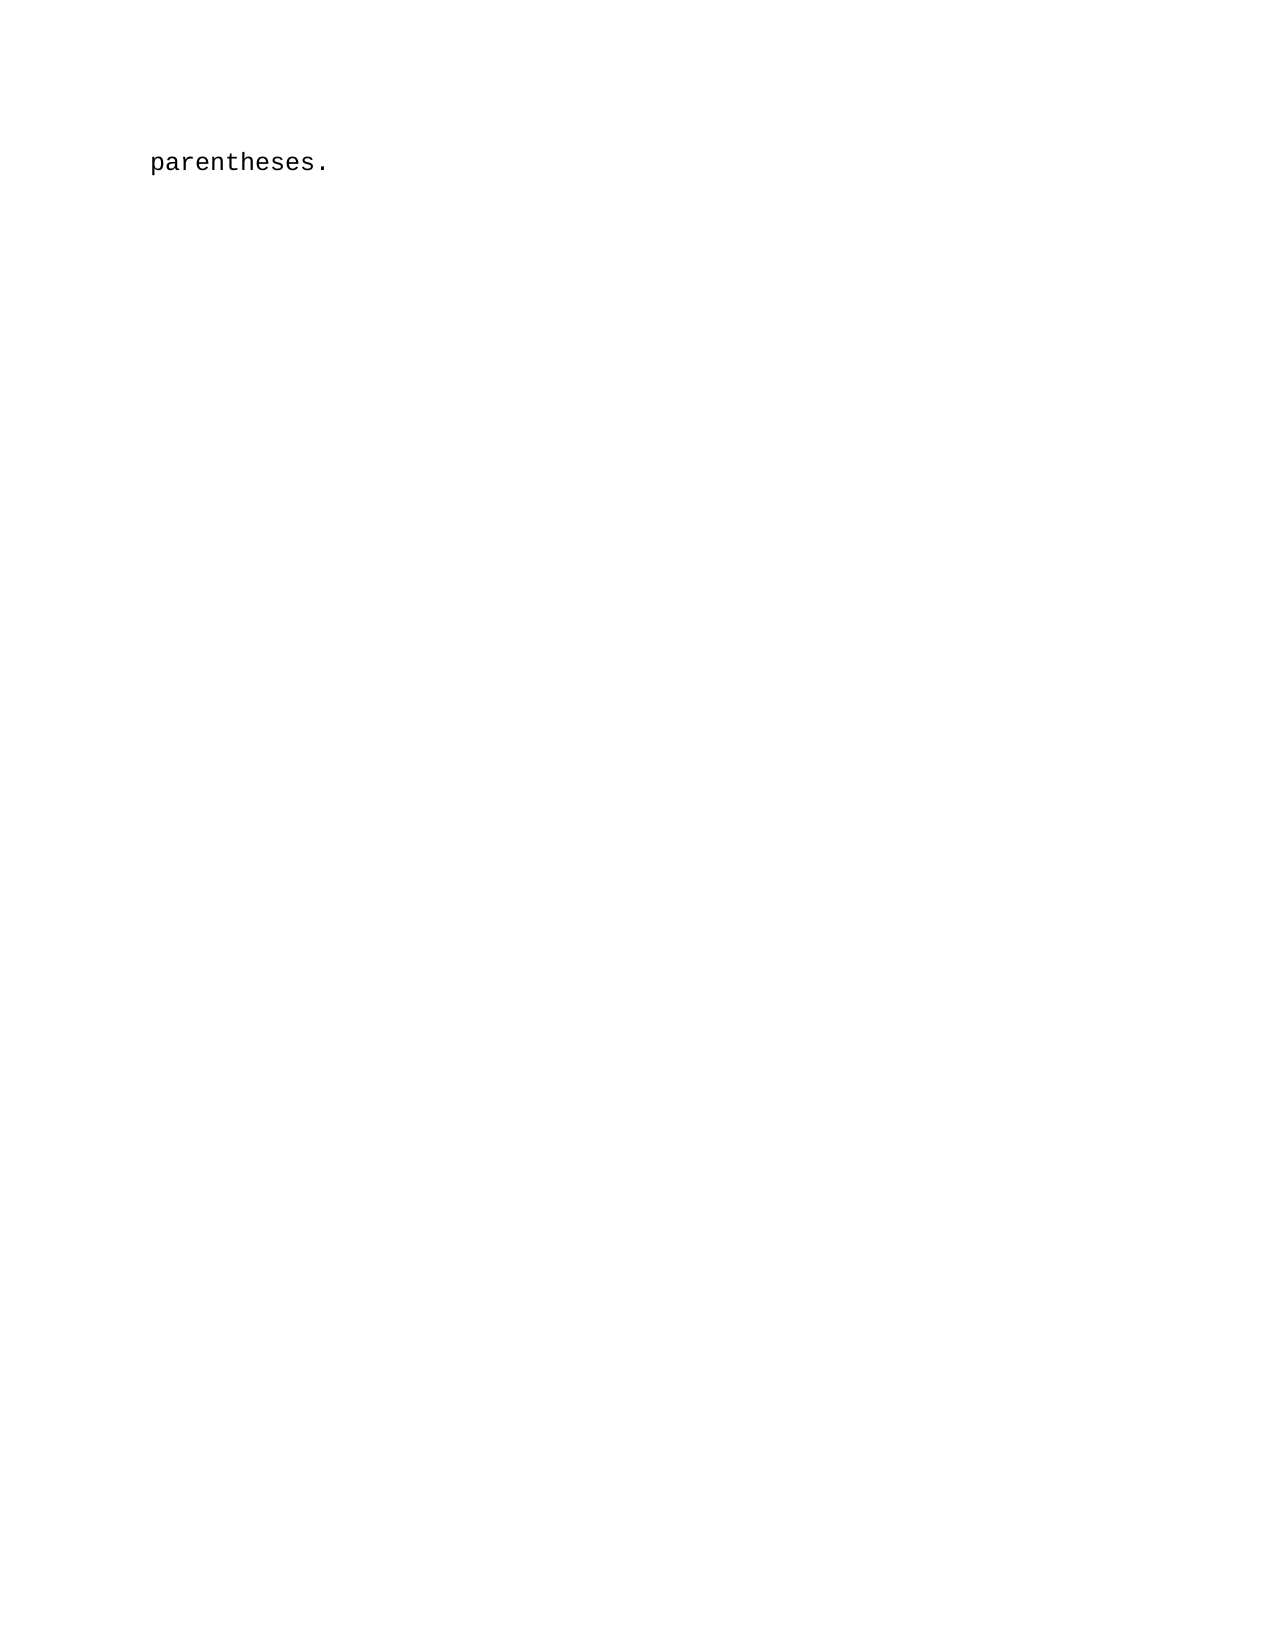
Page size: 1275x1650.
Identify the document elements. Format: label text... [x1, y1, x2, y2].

text parentheses. [150, 150, 1125, 178]
